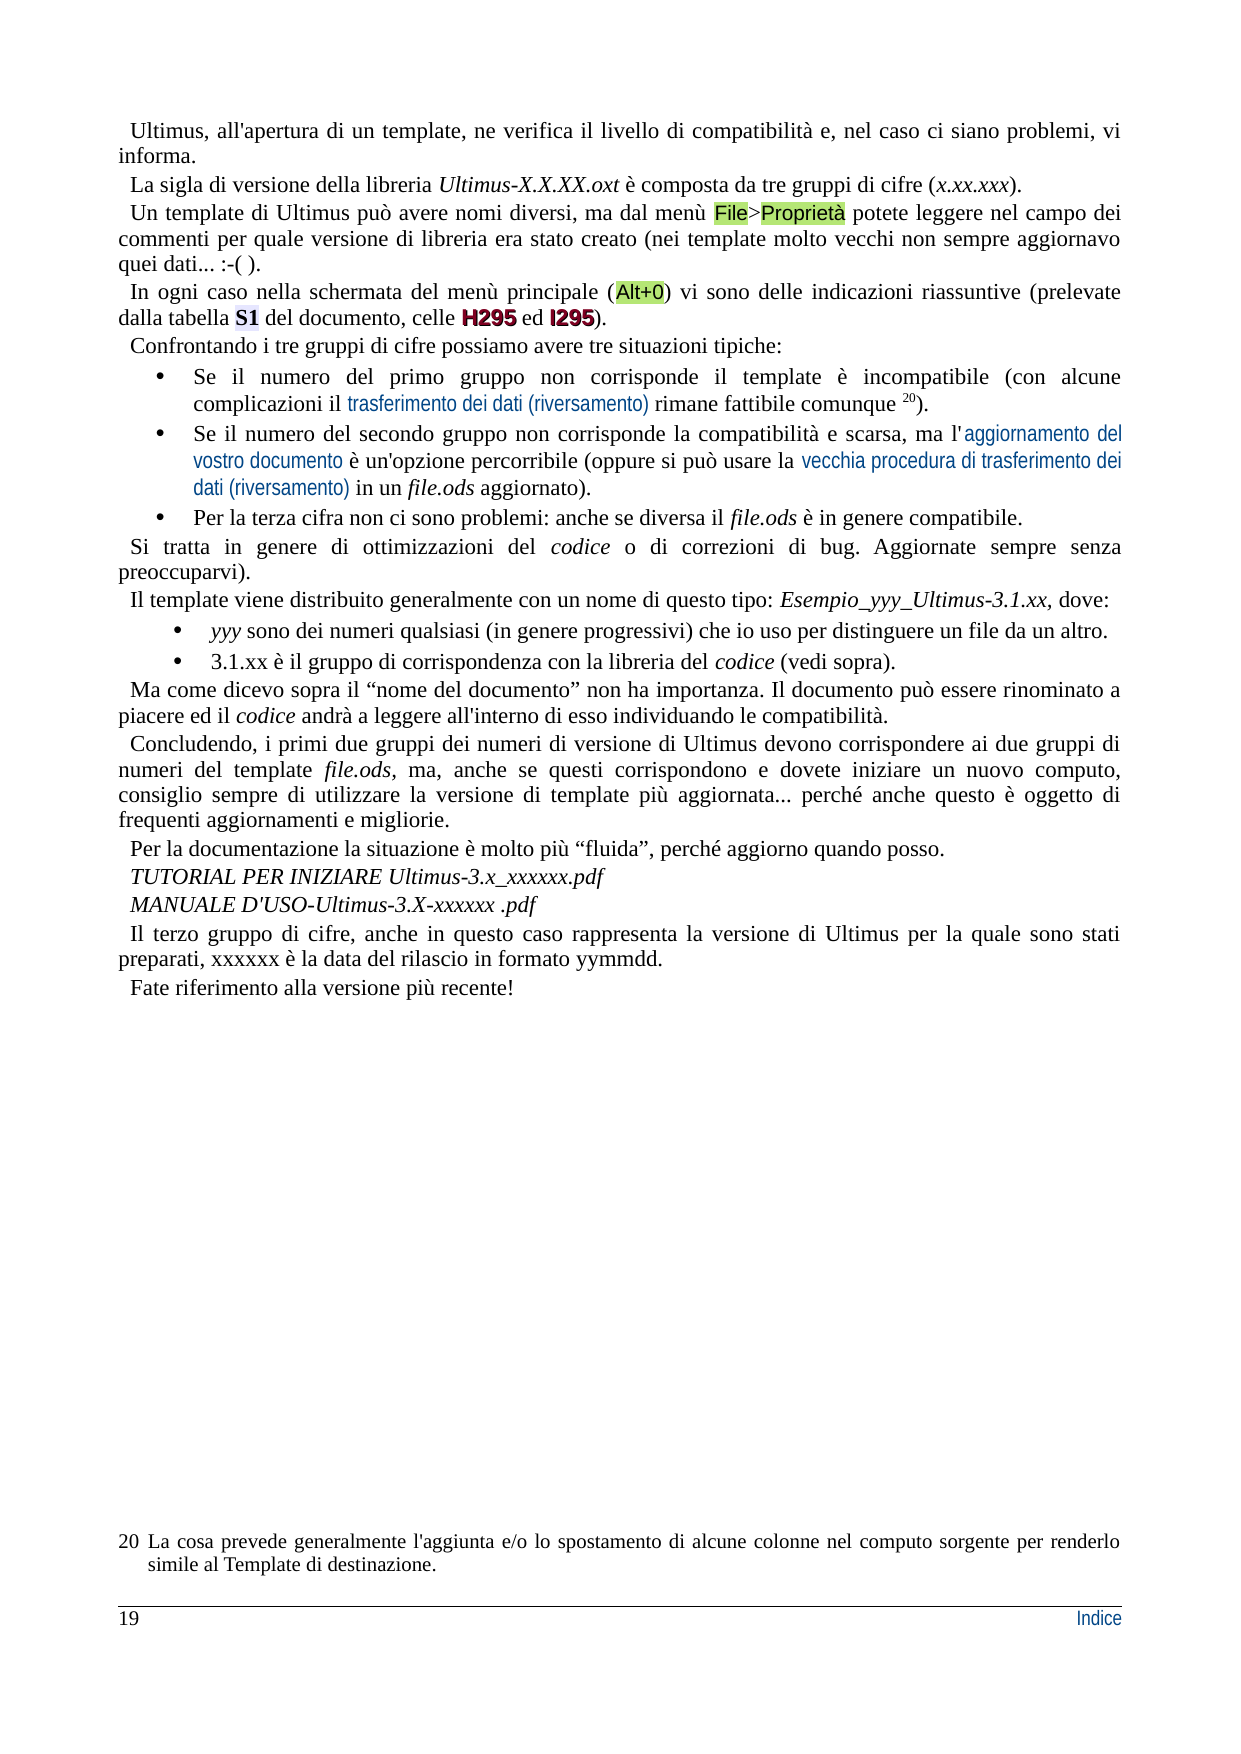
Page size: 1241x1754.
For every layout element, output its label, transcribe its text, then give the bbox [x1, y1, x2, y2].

text MANUALE D'USO-Ultimus-3.X-xxxxxx .pdf [118, 892, 1122, 918]
text La sigla di versione della libreria Ultimus-X.X.XX.oxt è composta da tre gruppi di cifre (x.xx.xxx). [118, 172, 1122, 197]
text Confrontando i tre gruppi di cifre possiamo avere tre situazioni tipiche: [118, 333, 1122, 359]
text Ma come dicevo sopra il “nome del documento” non ha importanza. Il documento può essere rinominato a piacere ed il codice andrà a leggere all'interno di esso individuando le compatibilità. [118, 677, 1122, 728]
list Se il numero del primo gruppo non corrisponde il template è incompatibile (con alcune complicazioni il trasferimento dei dati (riversamento) rimane fattibile comunque ). [156, 362, 1122, 416]
list yyy sono dei numeri qualsiasi (in genere progressivi) che io uso per distinguere un file da un altro. [173, 616, 1122, 644]
text Concludendo, i primi due gruppi dei numeri di versione di Ultimus devono corrispondere ai due gruppi di numeri del template file.ods, ma, anche se questi corrispondono e dovete iniziare un nuovo computo, consiglio sempre di utilizzare la versione di template più aggiornata... perché anche questo è oggetto di frequenti aggiornamenti e migliorie. [118, 731, 1122, 833]
list La cosa prevede generalmente l'aggiunta e/o lo spostamento di alcune colonne nel computo sorgente per renderlo simile al Template di destinazione. [118, 1530, 1122, 1576]
text Fate riferimento alla versione più recente! [118, 974, 1122, 1000]
text Per la documentazione la situazione è molto più “fluida”, perché aggiorno quando posso. [118, 836, 1122, 861]
list Se il numero del secondo gruppo non corrisponde la compatibilità e scarsa, ma l'aggiornamento del vostro documento è un'opzione percorribile (oppure si può usare la vecchia procedura di trasferimento dei dati (riversamento) in un file.ods aggiornato). [156, 419, 1122, 500]
text TUTORIAL PER INIZIARE Ultimus-3.x_xxxxxx.pdf [118, 864, 1122, 889]
text In ogni caso nella schermata del menù principale (Alt+0) vi sono delle indicazioni riassuntive (prelevate dalla tabella S1 del documento, celle H295 ed I295). [118, 279, 1122, 331]
text Il template viene distribuito generalmente con un nome di questo tipo: Esempio_yyy_Ultimus-3.1.xx, dove: [118, 587, 1122, 613]
list 3.1.xx è il gruppo di corrispondenza con la libreria del codice (vedi sopra). [173, 647, 1122, 674]
text Il terzo gruppo di cifre, anche in questo caso rappresenta la versione di Ultimus per la quale sono stati preparati, xxxxxx è la data del rilascio in formato yymmdd. [118, 921, 1122, 972]
text Un template di Ultimus può avere nomi diversi, ma dal menù File>Proprietà potete leggere nel campo dei commenti per quale versione di libreria era stato creato (nei template molto vecchi non sempre aggiornavo quei dati... :-( ). [118, 200, 1122, 276]
list Per la terza cifra non ci sono problemi: anche se diversa il file.ods è in genere compatibile. [156, 503, 1122, 531]
text Ultimus, all'apertura di un template, ne verifica il livello di compatibilità e, nel caso ci siano problemi, vi informa. [118, 118, 1122, 169]
text Si tratta in genere di ottimizzazioni del codice o di correzioni di bug. Aggiornate sempre senza preoccuparvi). [118, 534, 1122, 584]
